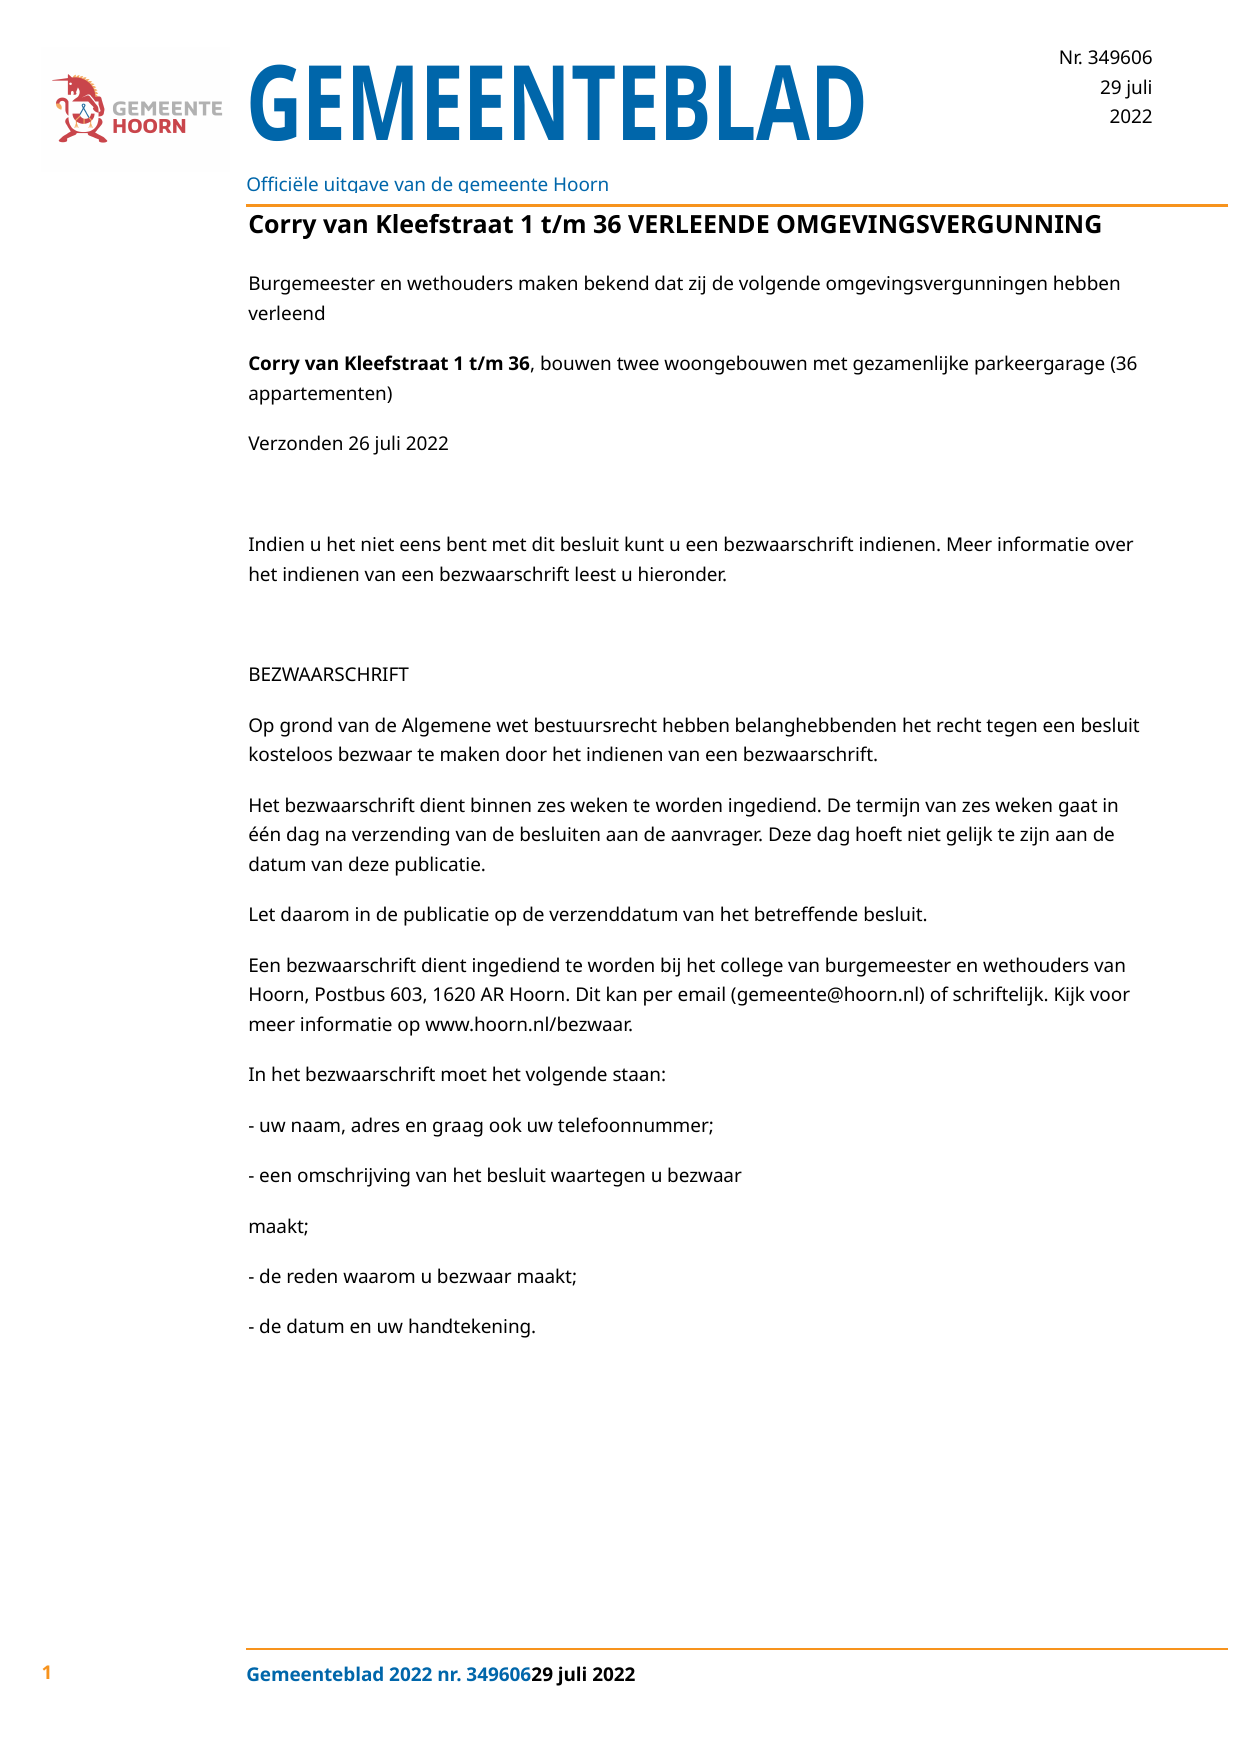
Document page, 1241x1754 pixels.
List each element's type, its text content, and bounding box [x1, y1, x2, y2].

text In het bezwaarschrift moet het volgende staan: [248, 1062, 1152, 1087]
text Burgemeester en wethouders maken bekend dat zij de volgende omgevingsvergunningen hebben verleend [248, 270, 1152, 326]
text - de reden waarom u bezwaar maakt; [248, 1263, 1152, 1289]
picture [41, 47, 231, 172]
text BEZWAARSCHRIFT [248, 662, 1152, 687]
text maakt; [248, 1213, 1152, 1238]
text Het bezwaarschrift dient binnen zes weken te worden ingediend. De termijn van zes weken gaat in één dag na verzending van de besluiten aan de aanvrager. Deze dag hoeft niet gelijk te zijn aan de datum van deze publicatie. [248, 792, 1152, 877]
text Let daarom in de publicatie op de verzenddatum van het betreffende besluit. [248, 902, 1152, 927]
text - uw naam, adres en graag ook uw telefoonnummer; [248, 1112, 1152, 1138]
text Corry van Kleefstraat 1 t/m 36, bouwen twee woongebouwen met gezamenlijke parkeergarage (36 appartementen) [248, 350, 1152, 406]
text - een omschrijving van het besluit waartegen u bezwaar [248, 1162, 1152, 1188]
text Verzonden 26 juli 2022 [248, 430, 1152, 456]
text Indien u het niet eens bent met dit besluit kunt u een bezwaarschrift indienen. Meer informatie over het indienen van een bezwaarschrift leest u hieronder. [248, 531, 1152, 586]
text Een bezwaarschrift dient ingediend te worden bij het college van burgemeester en wethouders van Hoorn, Postbus 603, 1620 AR Hoorn. Dit kan per email (gemeente@hoorn.nl) of schriftelijk. Kijk voor meer informatie op www.hoorn.nl/bezwaar. [248, 952, 1152, 1037]
text Op grond van de Algemene wet bestuursrecht hebben belanghebbenden het recht tegen een besluit kosteloos bezwaar te maken door het indienen van een bezwaarschrift. [248, 712, 1152, 767]
text - de datum en uw handtekening. [248, 1314, 1152, 1339]
text Corry van Kleefstraat 1 t/m 36 VERLEENDE OMGEVINGSVERGUNNING [248, 207, 1152, 241]
